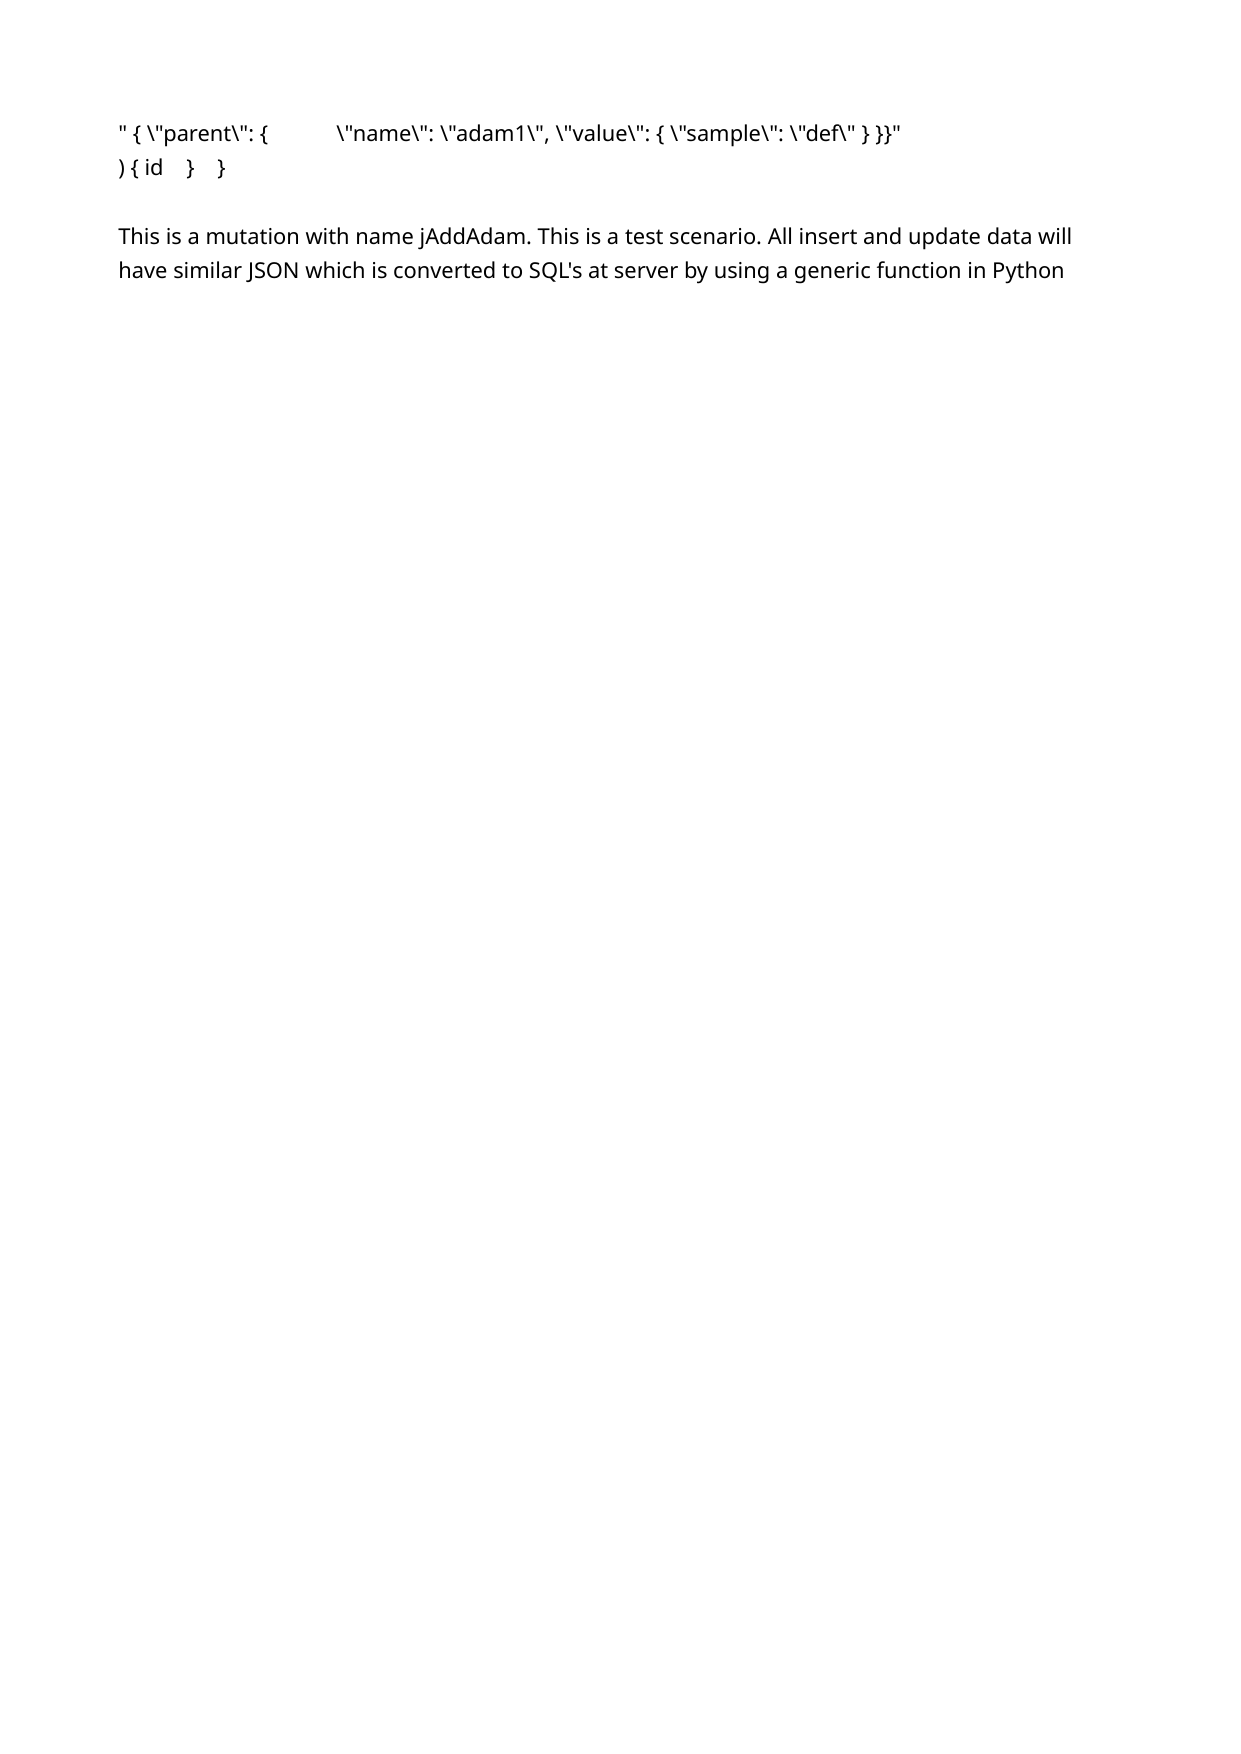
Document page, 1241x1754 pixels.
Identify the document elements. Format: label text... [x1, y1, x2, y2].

text " { \"parent\": { \"name\": \"adam1\", \"value\": { \"sample\": \"def\" } }}" [118, 118, 1122, 148]
text ) { id } } [118, 152, 1122, 182]
text This is a mutation with name jAddAdam. This is a test scenario. All insert and update data will have similar JSON which is converted to SQL's at server by using a generic function in Python [118, 221, 1122, 284]
